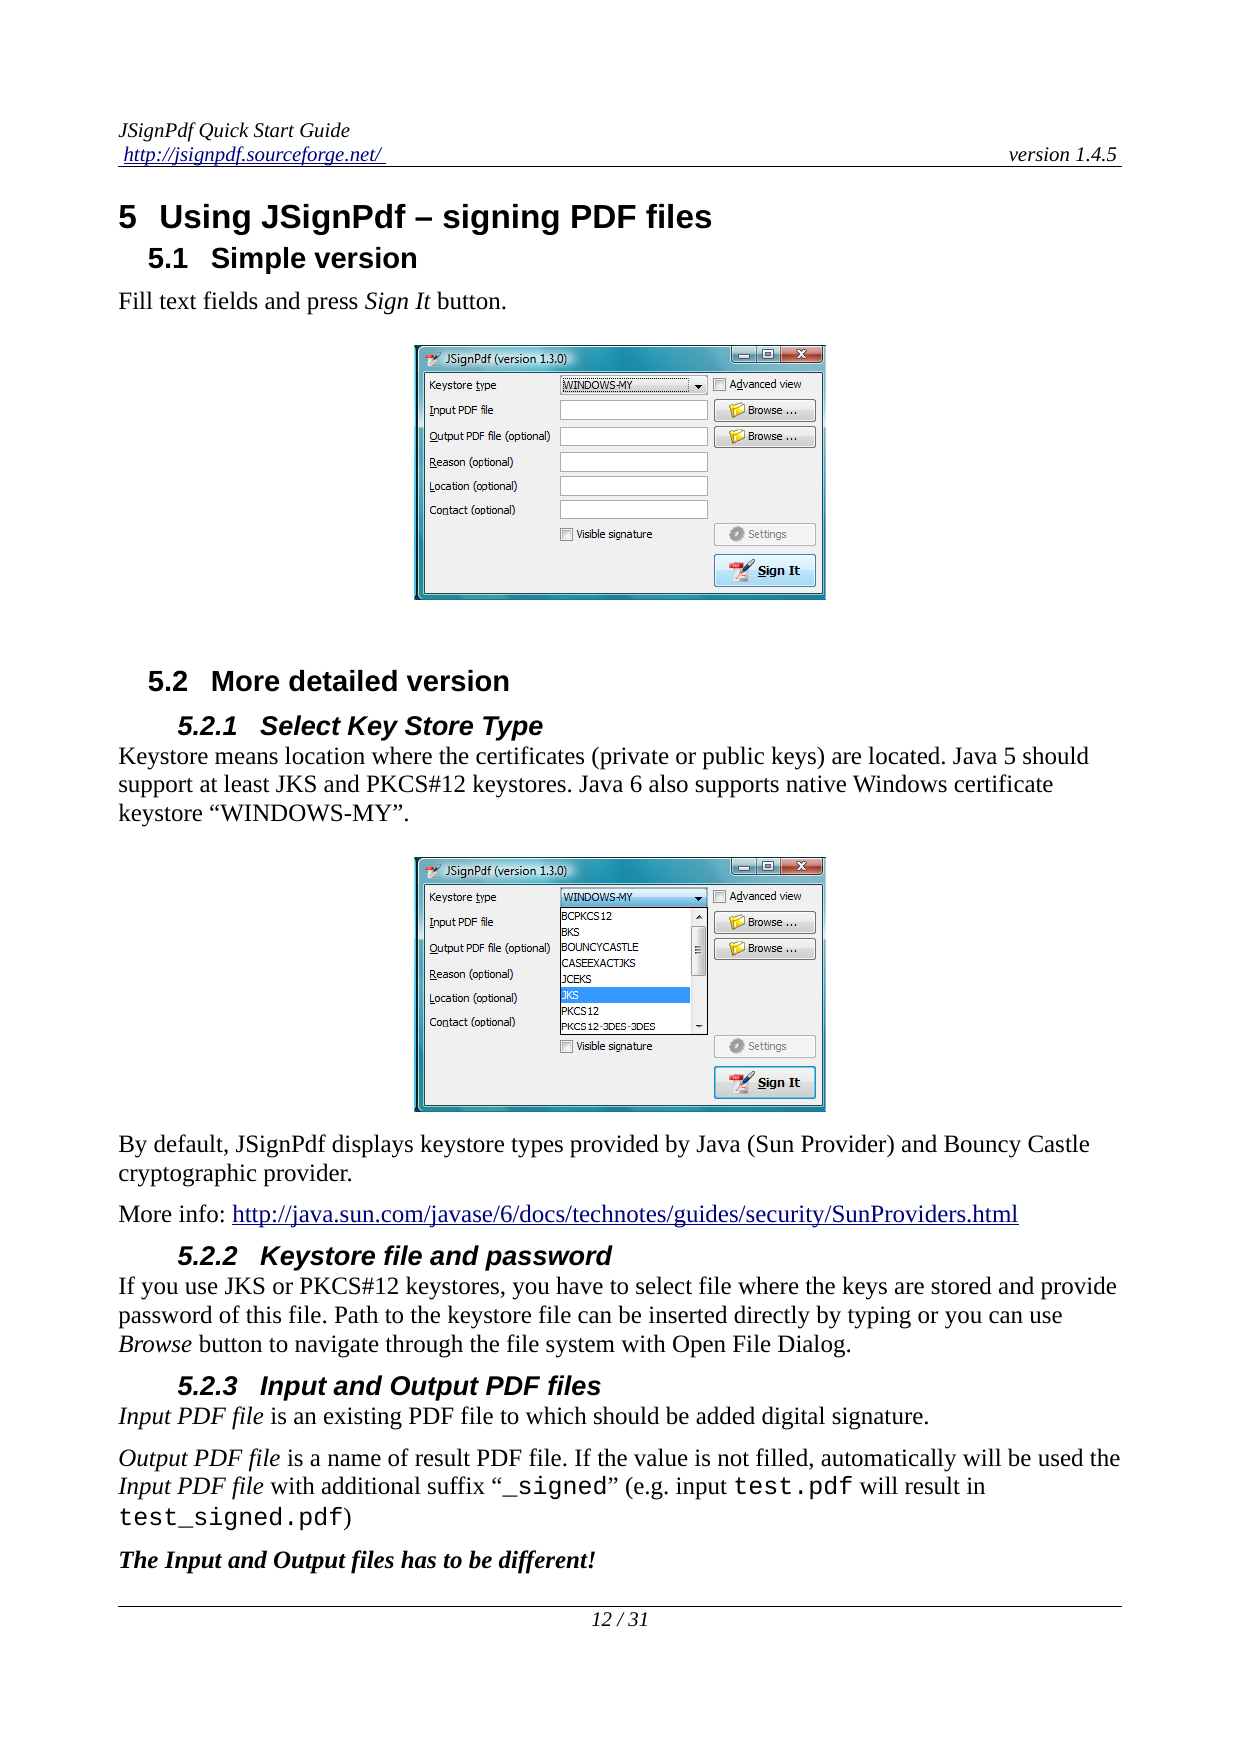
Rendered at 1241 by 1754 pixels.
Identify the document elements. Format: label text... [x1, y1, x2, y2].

text Keystore means location where the certificates (private or public keys) are located. Java 5 should support at least JKS and PKCS#12 keystores. Java 6 also supports native Windows certificate keystore “WINDOWS-MY”. [118, 741, 1122, 827]
text More info: http://java.sun.com/javase/6/docs/technotes/guides/security/SunProviders.html [118, 1199, 1122, 1228]
subtitle Using JSignPdf – signing PDF files [118, 197, 1122, 235]
text Input PDF file is an existing PDF file to which should be added digital signature. [118, 1401, 1122, 1430]
text Output PDF file is a name of result PDF file. If the value is not filled, automatically will be used the Input PDF file with additional suffix “_signed” (e.g. input test.pdf will result in test_signed.pdf) [118, 1443, 1122, 1533]
text Fill text fields and press Sign It button. [118, 286, 1122, 315]
subtitle Input and Output PDF files [177, 1370, 1122, 1401]
subtitle More detailed version [148, 664, 1116, 698]
subtitle Simple version [148, 241, 1116, 275]
subtitle Keystore file and password [177, 1240, 1122, 1271]
text By default, JSignPdf displays keystore types provided by Java (Sun Provider) and Bouncy Castle cryptographic provider. [118, 839, 1122, 1186]
subtitle Select Key Store Type [177, 709, 1122, 741]
picture [414, 345, 826, 600]
picture [414, 857, 826, 1112]
text If you use JKS or PKCS#12 keystores, you have to select file where the keys are stored and provide password of this file. Path to the keystore file can be inserted directly by typing or you can use Browse button to navigate through the file system with Open File Dialog. [118, 1271, 1122, 1358]
text The Input and Output files has to be different! [118, 1546, 1122, 1574]
